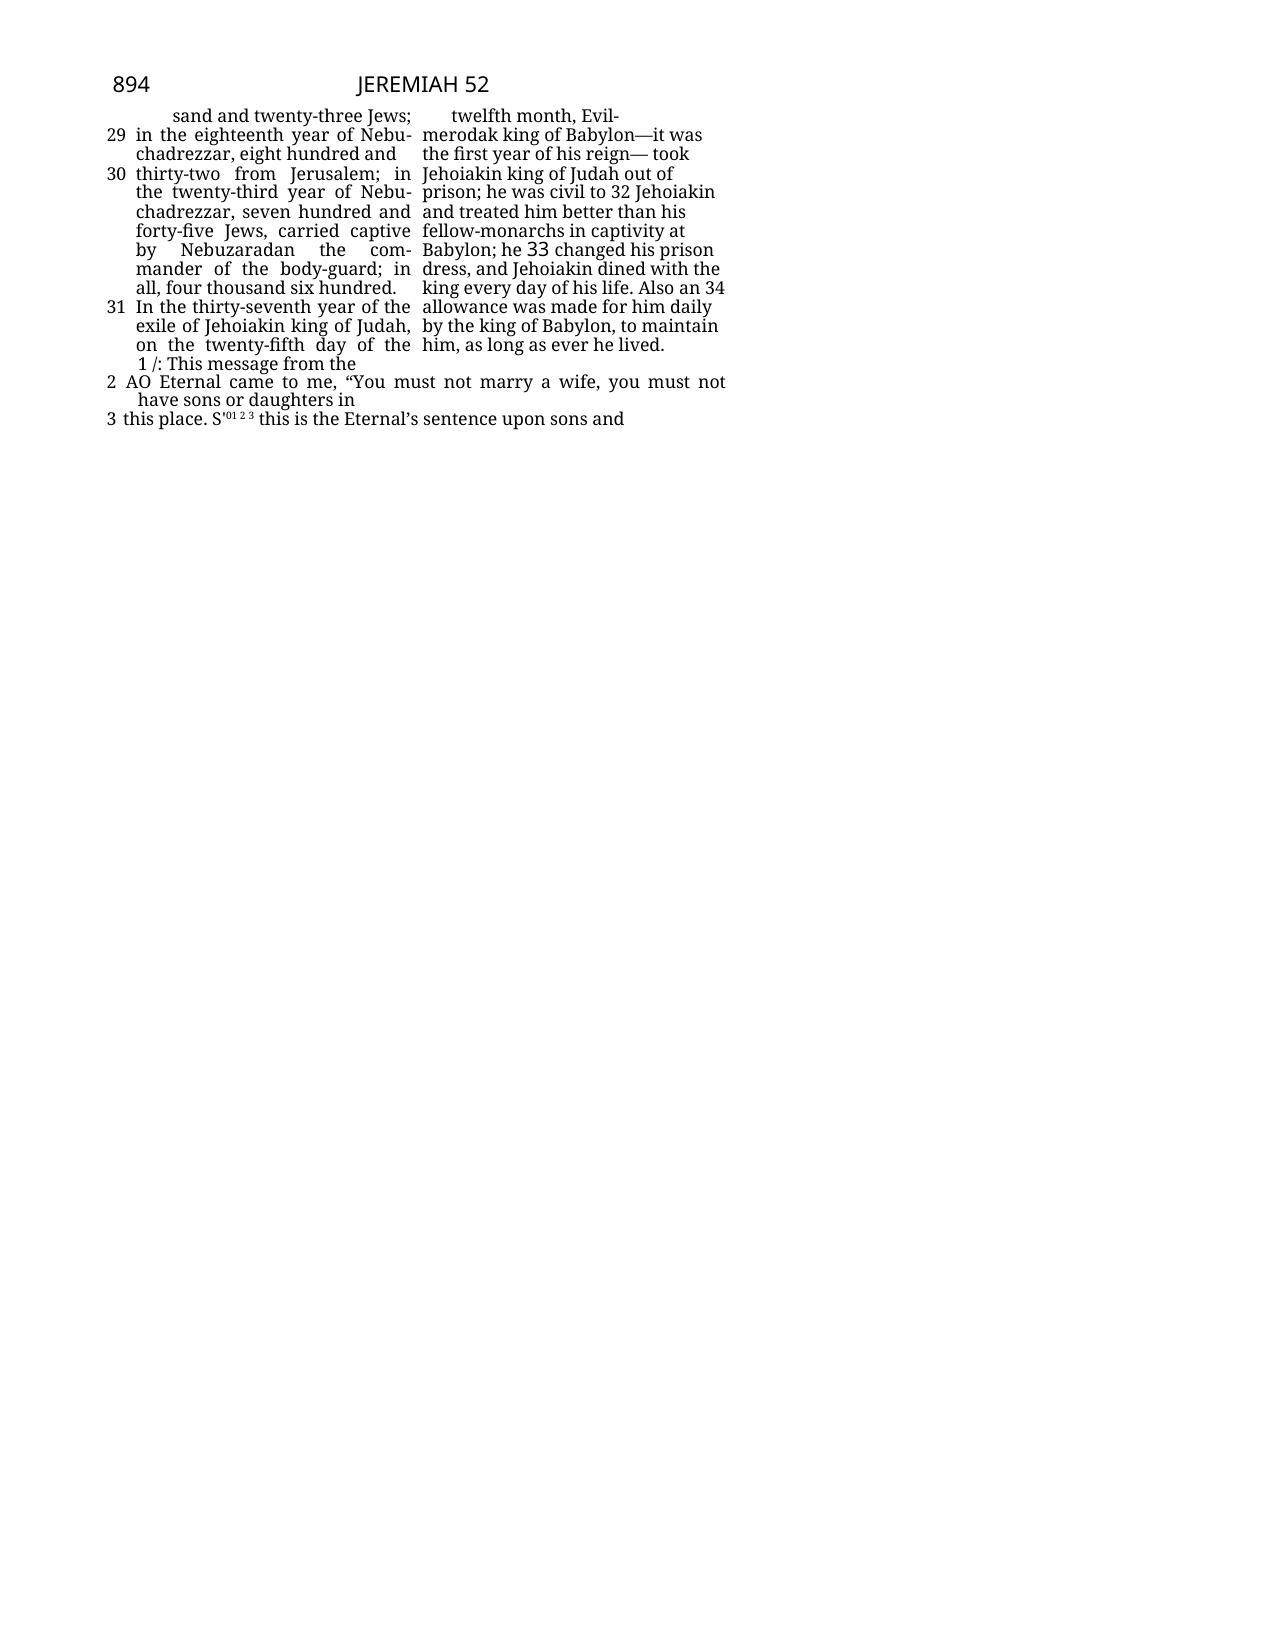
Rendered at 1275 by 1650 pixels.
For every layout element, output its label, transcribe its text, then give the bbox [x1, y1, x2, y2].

text merodak king of Babylon—it was the first year of his reign— took Jehoiakin king of Judah out of prison; he was civil to 32 Jehoiakin and treated him bet­ter than his fellow-monarchs in captivity at Babylon; he 33 changed his prison dress, and Jehoiakin dined with the king every day of his life. Also an 34 allowance was made for him daily by the king of Babylon, to maintain him, as long as ever he lived. [422, 127, 727, 355]
text 1 /: This message from the [138, 355, 727, 374]
text 2 AO Eternal came to me, “You must not marry a wife, you must not have sons or daughters in [106, 374, 727, 411]
list twelfth month, Evil- [422, 107, 727, 127]
list In the thirty-seventh year of the exile of Jehoiakin king of Judah, on the twenty-fifth day of the [106, 298, 411, 355]
list in the eighteenth year of Nebu­chadrezzar, eight hundred and [106, 127, 411, 165]
text sand and twenty-three Jews; [106, 107, 411, 127]
text 3 this place. S'01 2 3 this is the Eter­nal’s sentence upon sons and [106, 411, 727, 429]
list thirty-two from Jerusalem; in the twenty-third year of Nebu­chadrezzar, seven hundred and forty-five Jews, carried captive by Nebuzaradan the com­mander of the body-guard; in all, four thousand six hundred. [106, 165, 411, 298]
